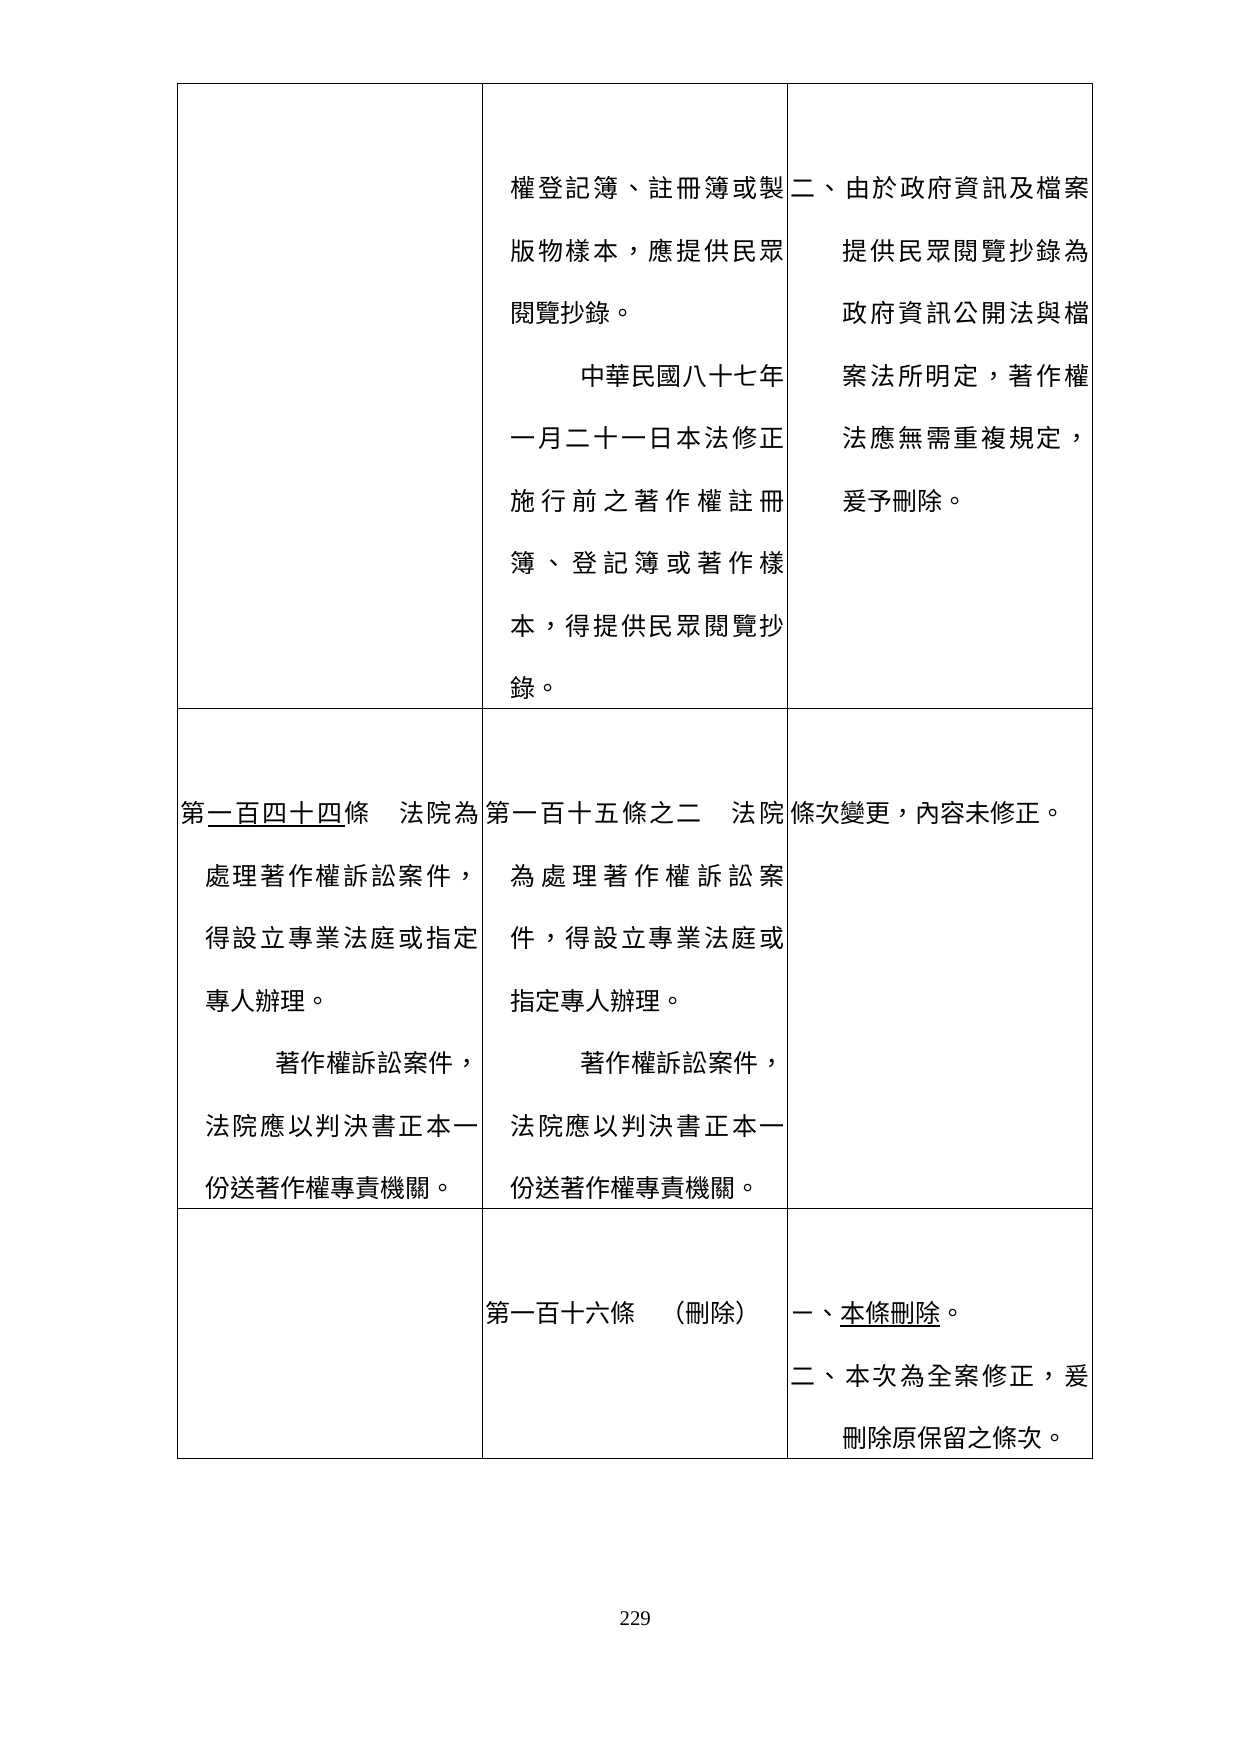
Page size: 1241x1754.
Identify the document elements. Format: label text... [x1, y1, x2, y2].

table_cell 條次變更，內容未修正。 [788, 709, 1092, 1208]
table_cell [178, 1209, 482, 1458]
table_cell 第一百四十四條 法院為處理著作權訴訟案件，得設立專業法庭或指定專人辦理。 著作權訴訟案件，法院應以判決書正本一份送著作權專責機關。 [178, 709, 482, 1208]
table_cell 第一百十六條 （刪除） [483, 1209, 787, 1458]
table_cell ㄧ、本條刪除。 二、本次為全案修正，爰刪除原保留之條次。 [788, 1209, 1092, 1458]
table_cell 二、由於政府資訊及檔案提供民眾閱覽抄錄為政府資訊公開法與檔案法所明定，著作權法應無需重複規定，爰予刪除。 [788, 84, 1092, 708]
table_cell [178, 84, 482, 708]
table_cell 第一百十五條之二 法院為處理著作權訴訟案件，得設立專業法庭或指定專人辦理。 著作權訴訟案件，法院應以判決書正本一份送著作權專責機關。 [483, 709, 787, 1208]
table_cell 權登記簿、註冊簿或製版物樣本，應提供民眾閱覽抄錄。 中華民國八十七年一月二十一日本法修正施行前之著作權註冊簿、登記簿或著作樣本，得提供民眾閱覽抄錄。 [483, 84, 787, 708]
